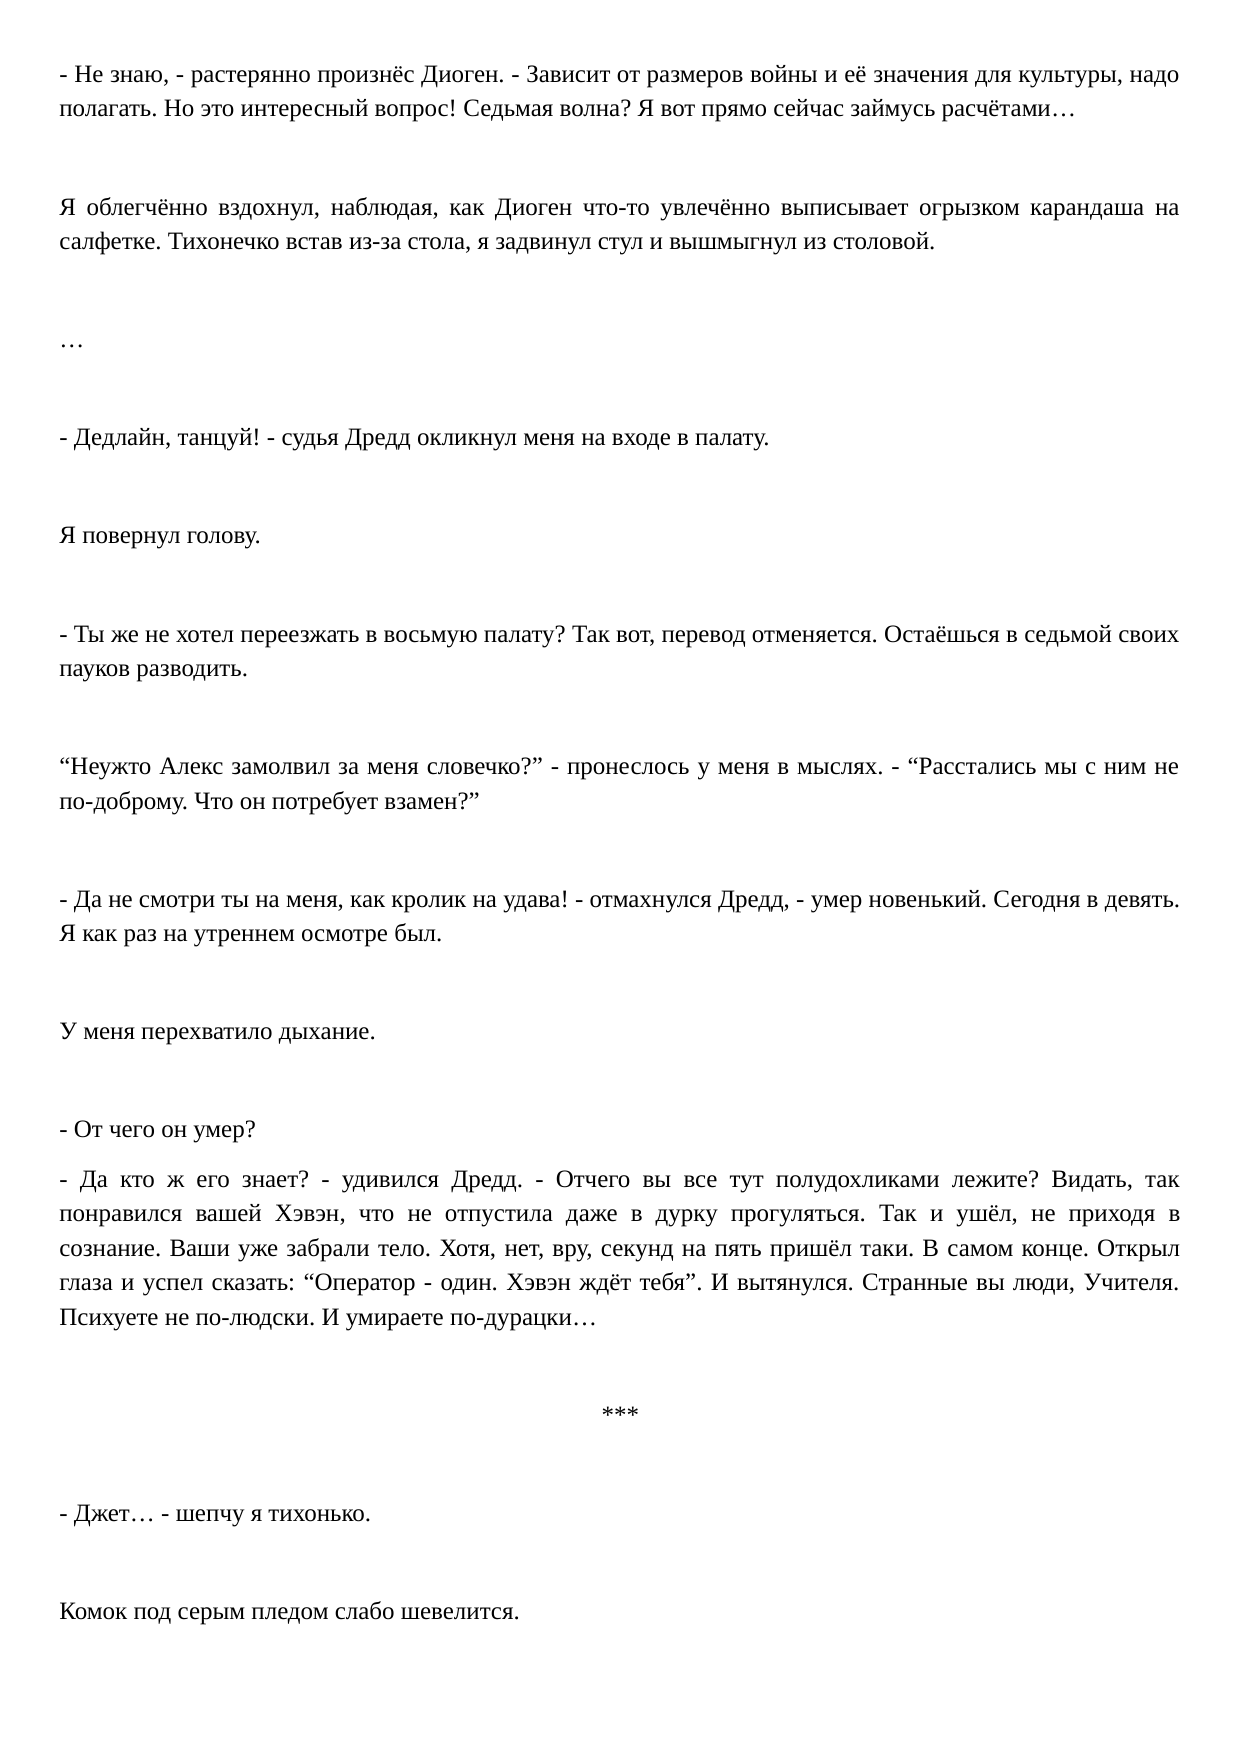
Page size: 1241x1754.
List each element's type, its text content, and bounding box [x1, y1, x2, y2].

text - Да не смотри ты на меня, как кролик на удава! - отмахнулся Дредд, - умер новенький. Сегодня в девять. Я как раз на утреннем осмотре был. [59, 884, 1181, 947]
text Я облегчённо вздохнул, наблюдая, как Диоген что-то увлечённо выписывает огрызком карандаша на салфетке. Тихонечко встав из-за стола, я задвинул стул и вышмыгнул из столовой. [59, 192, 1181, 255]
text … [59, 324, 1181, 353]
text “Неужто Алекс замолвил за меня словечко?” - пронеслось у меня в мыслях. - “Расстались мы с ним не по-доброму. Что он потребует взамен?” [59, 751, 1181, 814]
text Я повернул голову. [59, 521, 1181, 549]
text - Не знаю, - растерянно произнёс Диоген. - Зависит от размеров войны и её значения для культуры, надо полагать. Но это интересный вопрос! Седьмая волна? Я вот прямо сейчас займусь расчётами… [59, 59, 1181, 122]
text - Джет… - шепчу я тихонько. [59, 1498, 1181, 1527]
text - Дедлайн, танцуй! - судья Дредд окликнул меня на входе в палату. [59, 422, 1181, 451]
text - Да кто ж его знает? - удивился Дредд. - Отчего вы все тут полудохликами лежите? Видать, так понравился вашей Хэвэн, что не отпустила даже в дурку прогуляться. Так и ушёл, не приходя в сознание. Ваши уже забрали тело. Хотя, нет, вру, секунд на пять пришёл таки. В самом конце. Открыл глаза и успел сказать: “Оператор - один. Хэвэн ждёт тебя”. И вытянулся. Странные вы люди, Учителя. Психуете не по-людски. И умираете по-дурацки… [59, 1164, 1181, 1330]
text *** [59, 1400, 1181, 1428]
text - От чего он умер? [59, 1114, 1181, 1143]
text У меня перехватило дыхание. [59, 1016, 1181, 1045]
text - Ты же не хотел переезжать в восьмую палату? Так вот, перевод отменяется. Остаёшься в седьмой своих пауков разводить. [59, 619, 1181, 682]
text Комок под серым пледом слабо шевелится. [59, 1596, 1181, 1625]
